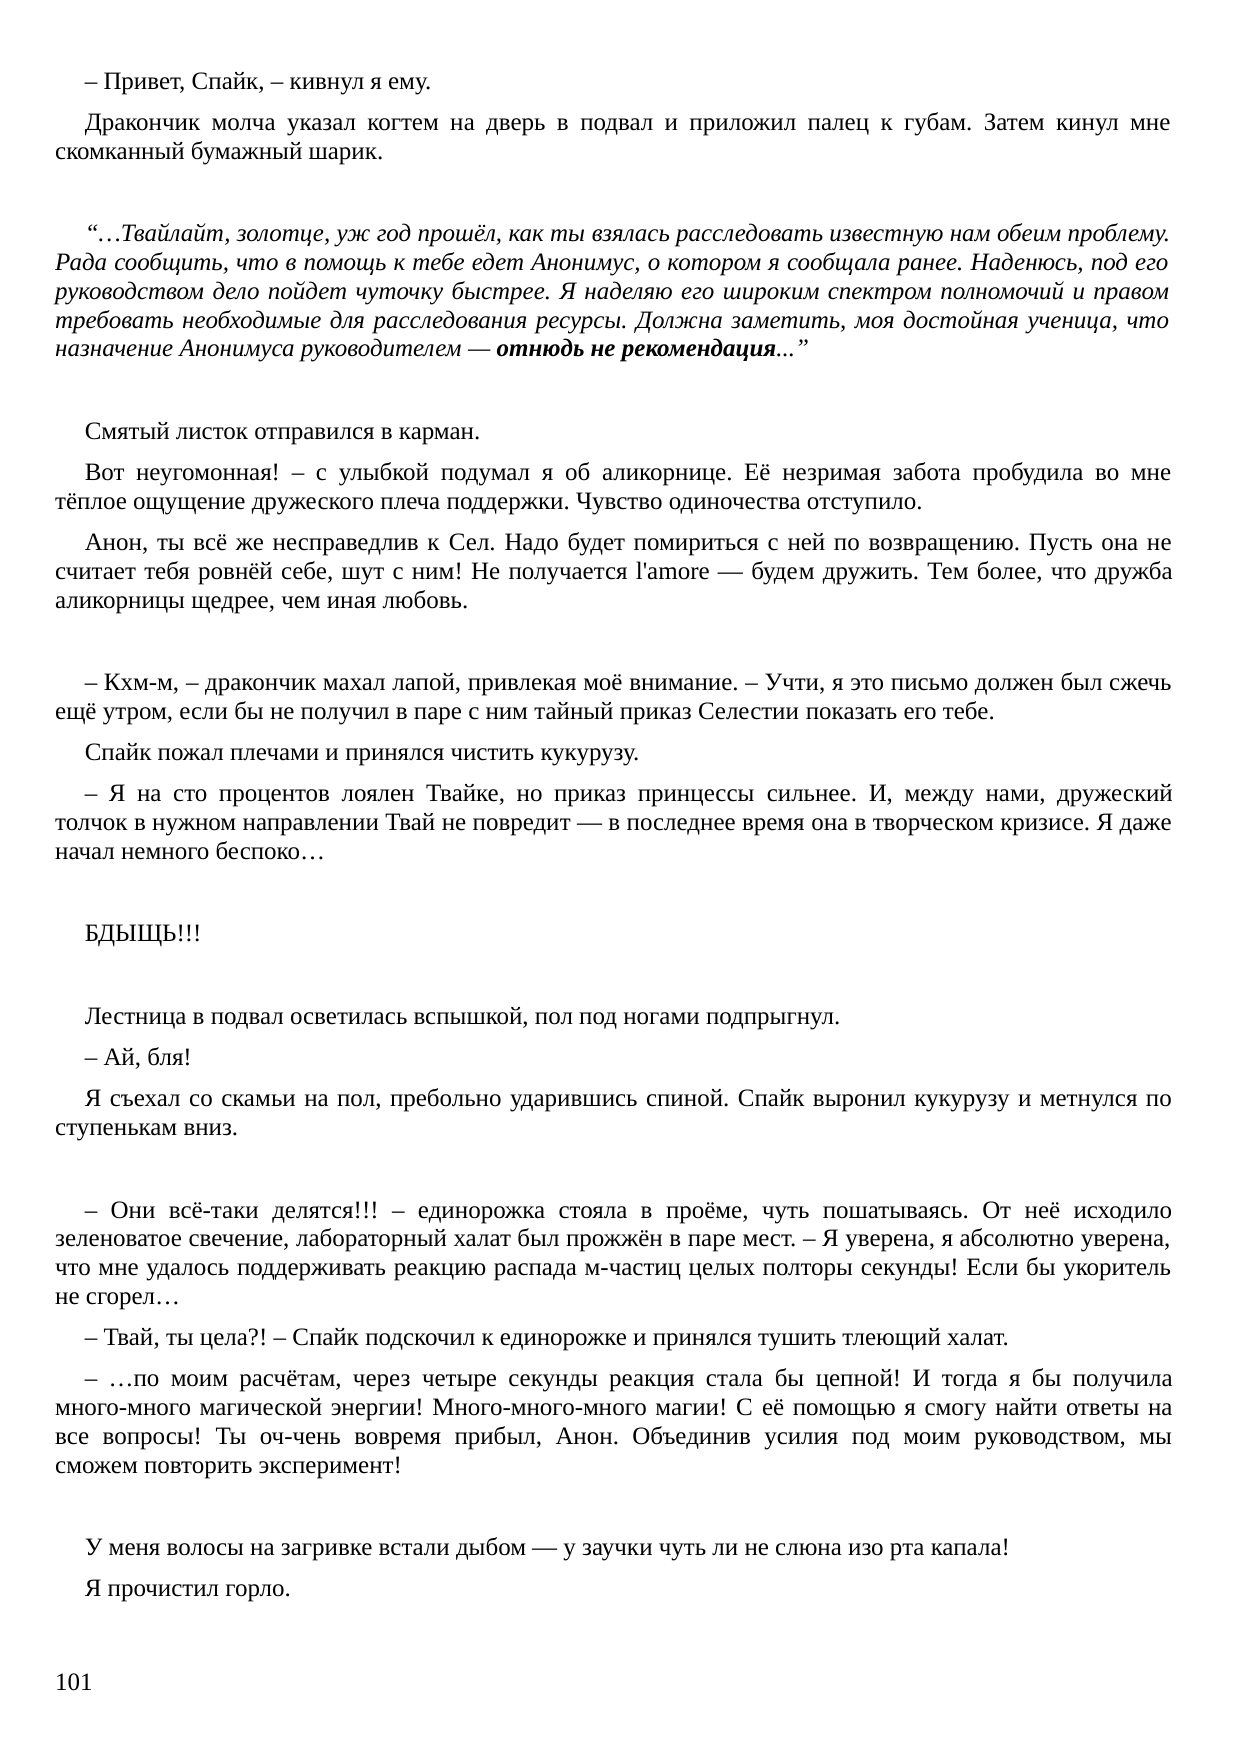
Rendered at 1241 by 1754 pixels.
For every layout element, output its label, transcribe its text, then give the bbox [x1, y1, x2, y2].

text Смятый листок отправился в карман. [55, 416, 1173, 445]
text Анон, ты всё же несправедлив к Сел. Надо будет помириться с ней по возвращению. Пусть она не считает тебя ровнёй себе, шут с ним! Не получается l'amore — будем дружить. Тем более, что дружба аликорницы щедрее, чем иная любовь. [55, 527, 1173, 613]
text Спайк пожал плечами и принялся чистить кукурузу. [55, 737, 1173, 766]
text – Они всё-таки делятся!!! – единорожка стояла в проёме, чуть пошатываясь. От неё исходило зеленоватое свечение, лабораторный халат был прожжён в паре мест. – Я уверена, я абсолютно уверена, что мне удалось поддерживать реакцию распада м-частиц целых полторы секунды! Если бы укоритель не сгорел… [55, 1195, 1173, 1310]
text – Кхм-м, – дракончик махал лапой, привлекая моё внимание. – Учти, я это письмо должен был сжечь ещё утром, если бы не получил в паре с ним тайный приказ Селестии показать его тебе. [55, 667, 1173, 725]
text Дракончик молча указал когтем на дверь в подвал и приложил палец к губам. Затем кинул мне скомканный бумажный шарик. [55, 107, 1173, 165]
text – Я на сто процентов лоялен Твайке, но приказ принцессы сильнее. И, между нами, дружеский толчок в нужном направлении Твай не повредит — в последнее время она в творческом кризисе. Я даже начал немного беспоко… [55, 778, 1173, 865]
text Лестница в подвал осветилась вспышкой, пол под ногами подпрыгнул. [55, 1001, 1173, 1030]
text Я прочистил горло. [55, 1573, 1173, 1602]
text “…Твайлайт, золотце, уж год прошёл, как ты взялась расследовать известную нам обеим проблему. Рада сообщить, что в помощь к тебе едет Анонимус, о котором я сообщала ранее. Наденюсь, под его руководством дело пойдет чуточку быстрее. Я наделяю его широким спектром полномочий и правом требовать необходимые для расследования ресурсы. Должна заметить, моя достойная ученица, что назначение Анонимуса руководителем — отнюдь не рекомендация...” [55, 218, 1173, 362]
text – Твай, ты цела?! – Спайк подскочил к единорожке и принялся тушить тлеющий халат. [55, 1322, 1173, 1351]
text – Ай, бля! [55, 1042, 1173, 1071]
text БДЫЩЬ!!! [55, 918, 1173, 947]
text У меня волосы на загривке встали дыбом — у заучки чуть ли не слюна изо рта капала! [55, 1532, 1173, 1561]
text – Привет, Спайк, – кивнул я ему. [55, 66, 1173, 95]
text Вот неугомонная! – с улыбкой подумал я об аликорнице. Её незримая забота пробудила во мне тёплое ощущение дружеского плеча поддержки. Чувство одиночества отступило. [55, 457, 1173, 515]
text – …по моим расчётам, через четыре секунды реакция стала бы цепной! И тогда я бы получила много-много магической энергии! Много-много-много магии! С её помощью я смогу найти ответы на все вопросы! Ты оч-чень вовремя прибыл, Анон. Объединив усилия под моим руководством, мы сможем повторить эксперимент! [55, 1363, 1173, 1478]
text Я съехал со скамьи на пол, пребольно ударившись спиной. Спайк выронил кукурузу и метнулся по ступенькам вниз. [55, 1083, 1173, 1141]
